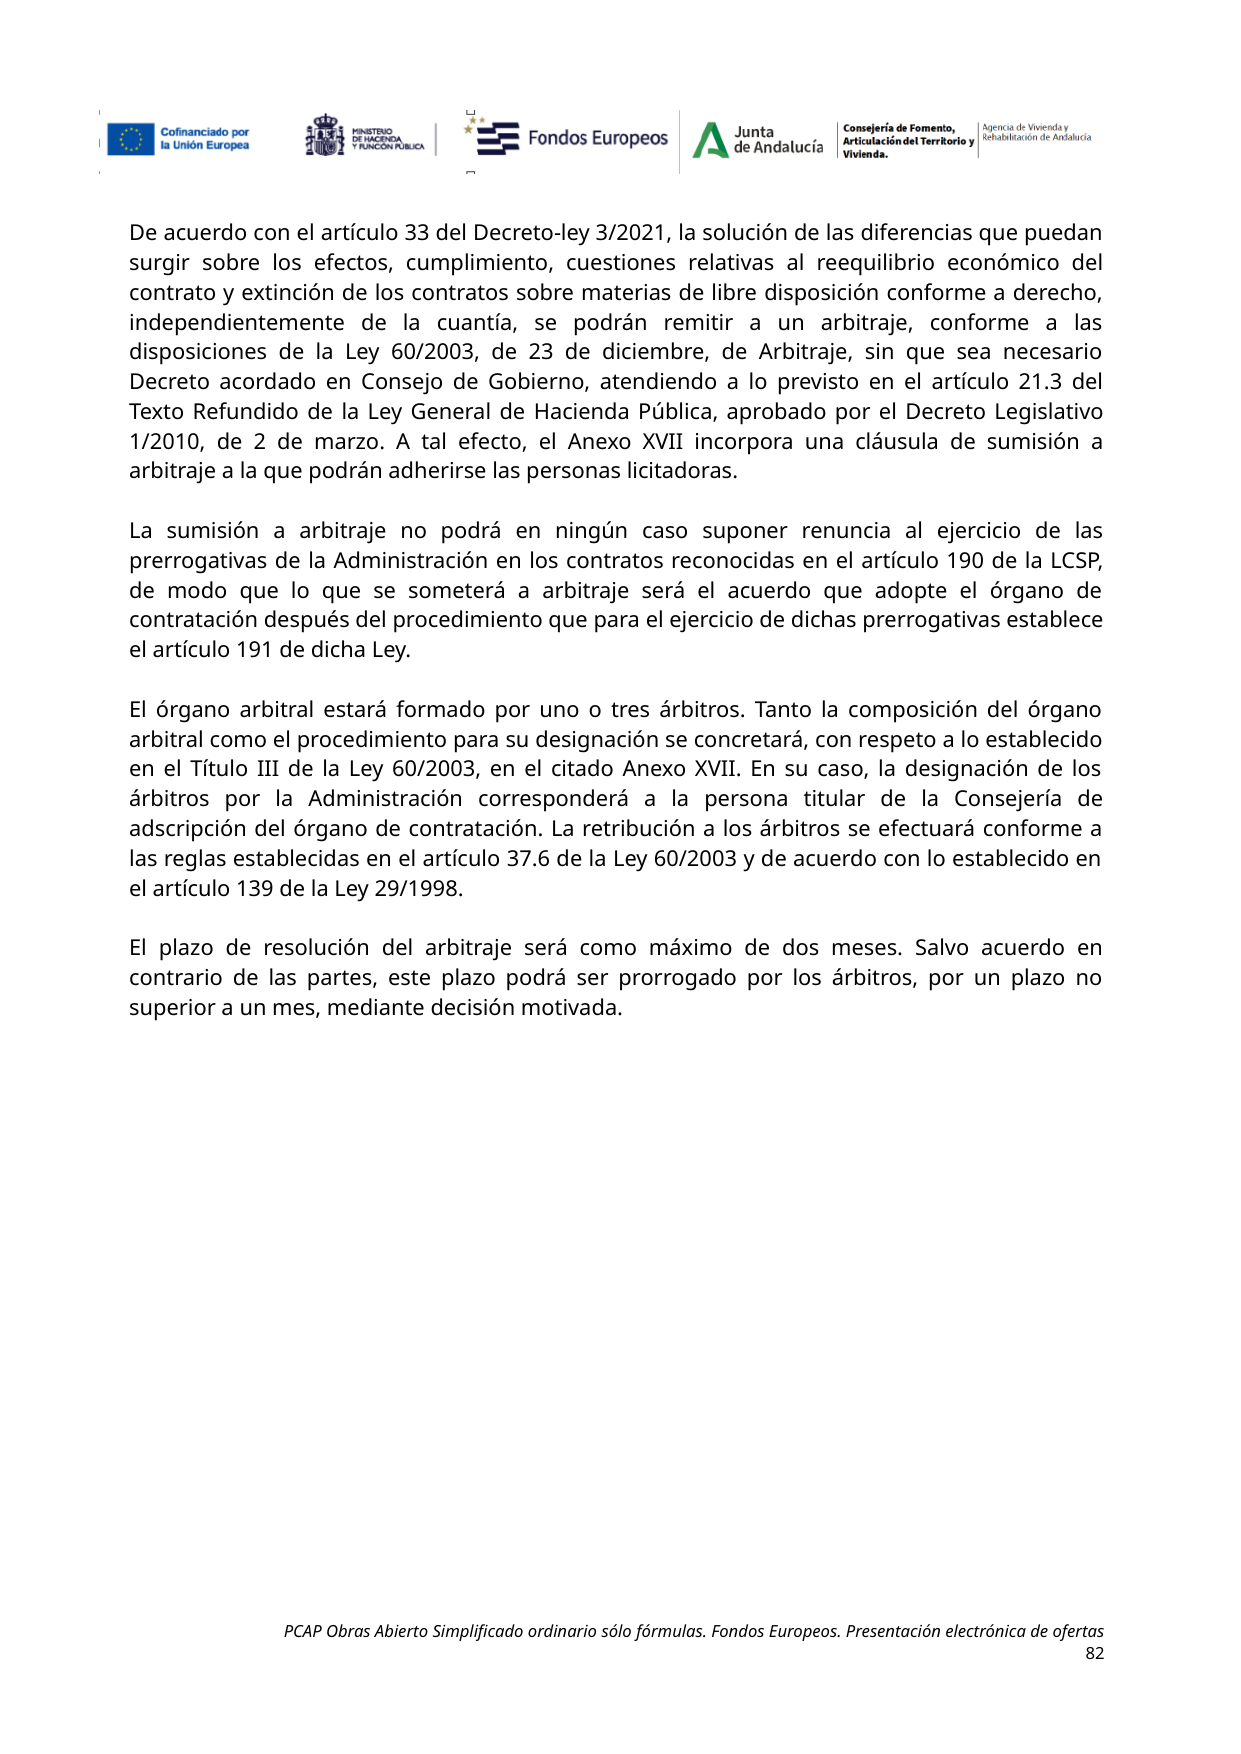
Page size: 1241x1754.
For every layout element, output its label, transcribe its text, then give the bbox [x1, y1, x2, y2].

text El plazo de resolución del arbitraje será como máximo de dos meses. Salvo acuerdo en contrario de las partes, este plazo podrá ser prorrogado por los árbitros, por un plazo no superior a un mes, mediante decisión motivada. [129, 932, 1104, 1022]
picture [99, 107, 1104, 174]
text La sumisión a arbitraje no podrá en ningún caso suponer renuncia al ejercicio de las prerrogativas de la Administración en los contratos reconocidas en el artículo 190 de la LCSP, de modo que lo que se someterá a arbitraje será el acuerdo que adopte el órgano de contratación después del procedimiento que para el ejercicio de dichas prerrogativas establece el artículo 191 de dicha Ley. [129, 515, 1104, 664]
text El órgano arbitral estará formado por uno o tres árbitros. Tanto la composición del órgano arbitral como el procedimiento para su designación se concretará, con respeto a lo establecido en el Título III de la Ley 60/2003, en el citado Anexo XVII. En su caso, la designación de los árbitros por la Administración corresponderá a la persona titular de la Consejería de adscripción del órgano de contratación. La retribución a los árbitros se efectuará conforme a las reglas establecidas en el artículo 37.6 de la Ley 60/2003 y de acuerdo con lo establecido en el artículo 139 de la Ley 29/1998. [129, 694, 1104, 902]
text De acuerdo con el artículo 33 del Decreto-ley 3/2021, la solución de las diferencias que puedan surgir sobre los efectos, cumplimiento, cuestiones relativas al reequilibrio económico del contrato y extinción de los contratos sobre materias de libre disposición conforme a derecho, independientemente de la cuantía, se podrán remitir a un arbitraje, conforme a las disposiciones de la Ley 60/2003, de 23 de diciembre, de Arbitraje, sin que sea necesario Decreto acordado en Consejo de Gobierno, atendiendo a lo previsto en el artículo 21.3 del Texto Refundido de la Ley General de Hacienda Pública, aprobado por el Decreto Legislativo 1/2010, de 2 de marzo. A tal efecto, el Anexo XVII incorpora una cláusula de sumisión a arbitraje a la que podrán adherirse las personas licitadoras. [129, 217, 1104, 485]
